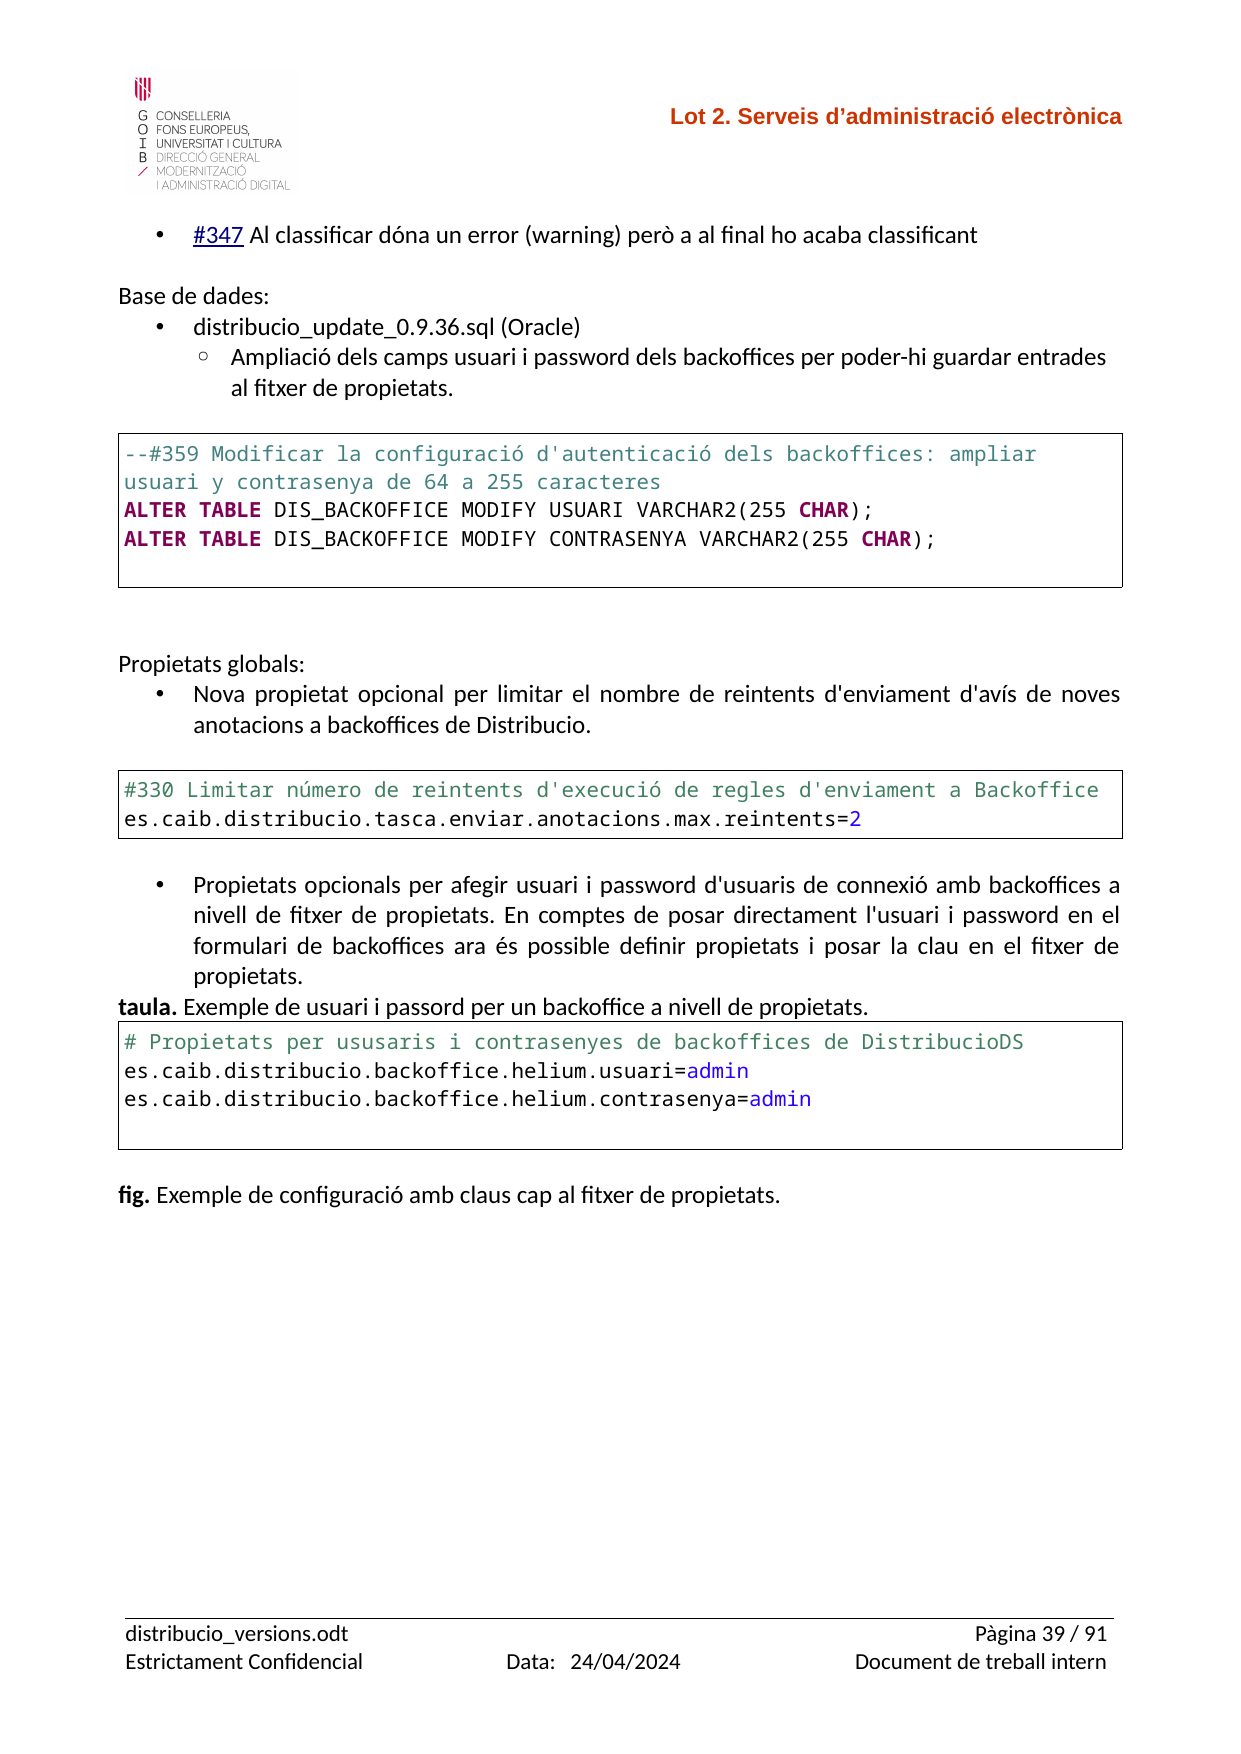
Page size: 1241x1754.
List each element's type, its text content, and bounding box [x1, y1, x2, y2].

picture [126, 70, 299, 197]
table_header # Propietats per ususaris i contrasenyes de backoffices de DistribucioDS es.caib.distribucio.backoffice.helium.usuari=admin es.caib.distribucio.backoffice.helium.contrasenya=admin [119, 1022, 1122, 1149]
text fig. Exemple de configuració amb claus cap al fitxer de propietats. [118, 1179, 1122, 1210]
table_header --#359 Modificar la configuració d'autenticació dels backoffices: ampliar usuari y contrasenya de 64 a 255 caracteres ALTER TABLE DIS_BACKOFFICE MODIFY USUARI VARCHAR2(255 CHAR); ALTER TABLE DIS_BACKOFFICE MODIFY CONTRASENYA VARCHAR2(255 CHAR); [119, 434, 1122, 587]
text taula. Exemple de usuari i passord per un backoffice a nivell de propietats. [118, 991, 1122, 1021]
table_header #330 Limitar número de reintents d'execució de regles d'enviament a Backoffice es.caib.distribucio.tasca.enviar.anotacions.max.reintents=2 [119, 771, 1122, 838]
text Base de dades: [118, 280, 1122, 311]
text Propietats globals: [118, 648, 1122, 678]
list Nova propietat opcional per limitar el nombre de reintents d'enviament d'avís de noves anotacions a backoffices de Distribucio. [156, 678, 1122, 739]
list #347 Al classificar dóna un error (warning) però a al final ho acaba classificant [156, 219, 1122, 250]
list Ampliació dels camps usuari i password dels backoffices per poder-hi guardar entrades al fitxer de propietats. [193, 341, 1122, 402]
list Propietats opcionals per afegir usuari i password d'usuaris de connexió amb backoffices a nivell de fitxer de propietats. En comptes de posar directament l'usuari i password en el formulari de backoffices ara és possible definir propietats i posar la clau en el fitxer de propietats. [156, 869, 1122, 991]
list distribucio_update_0.9.36.sql (Oracle) [156, 311, 1122, 341]
